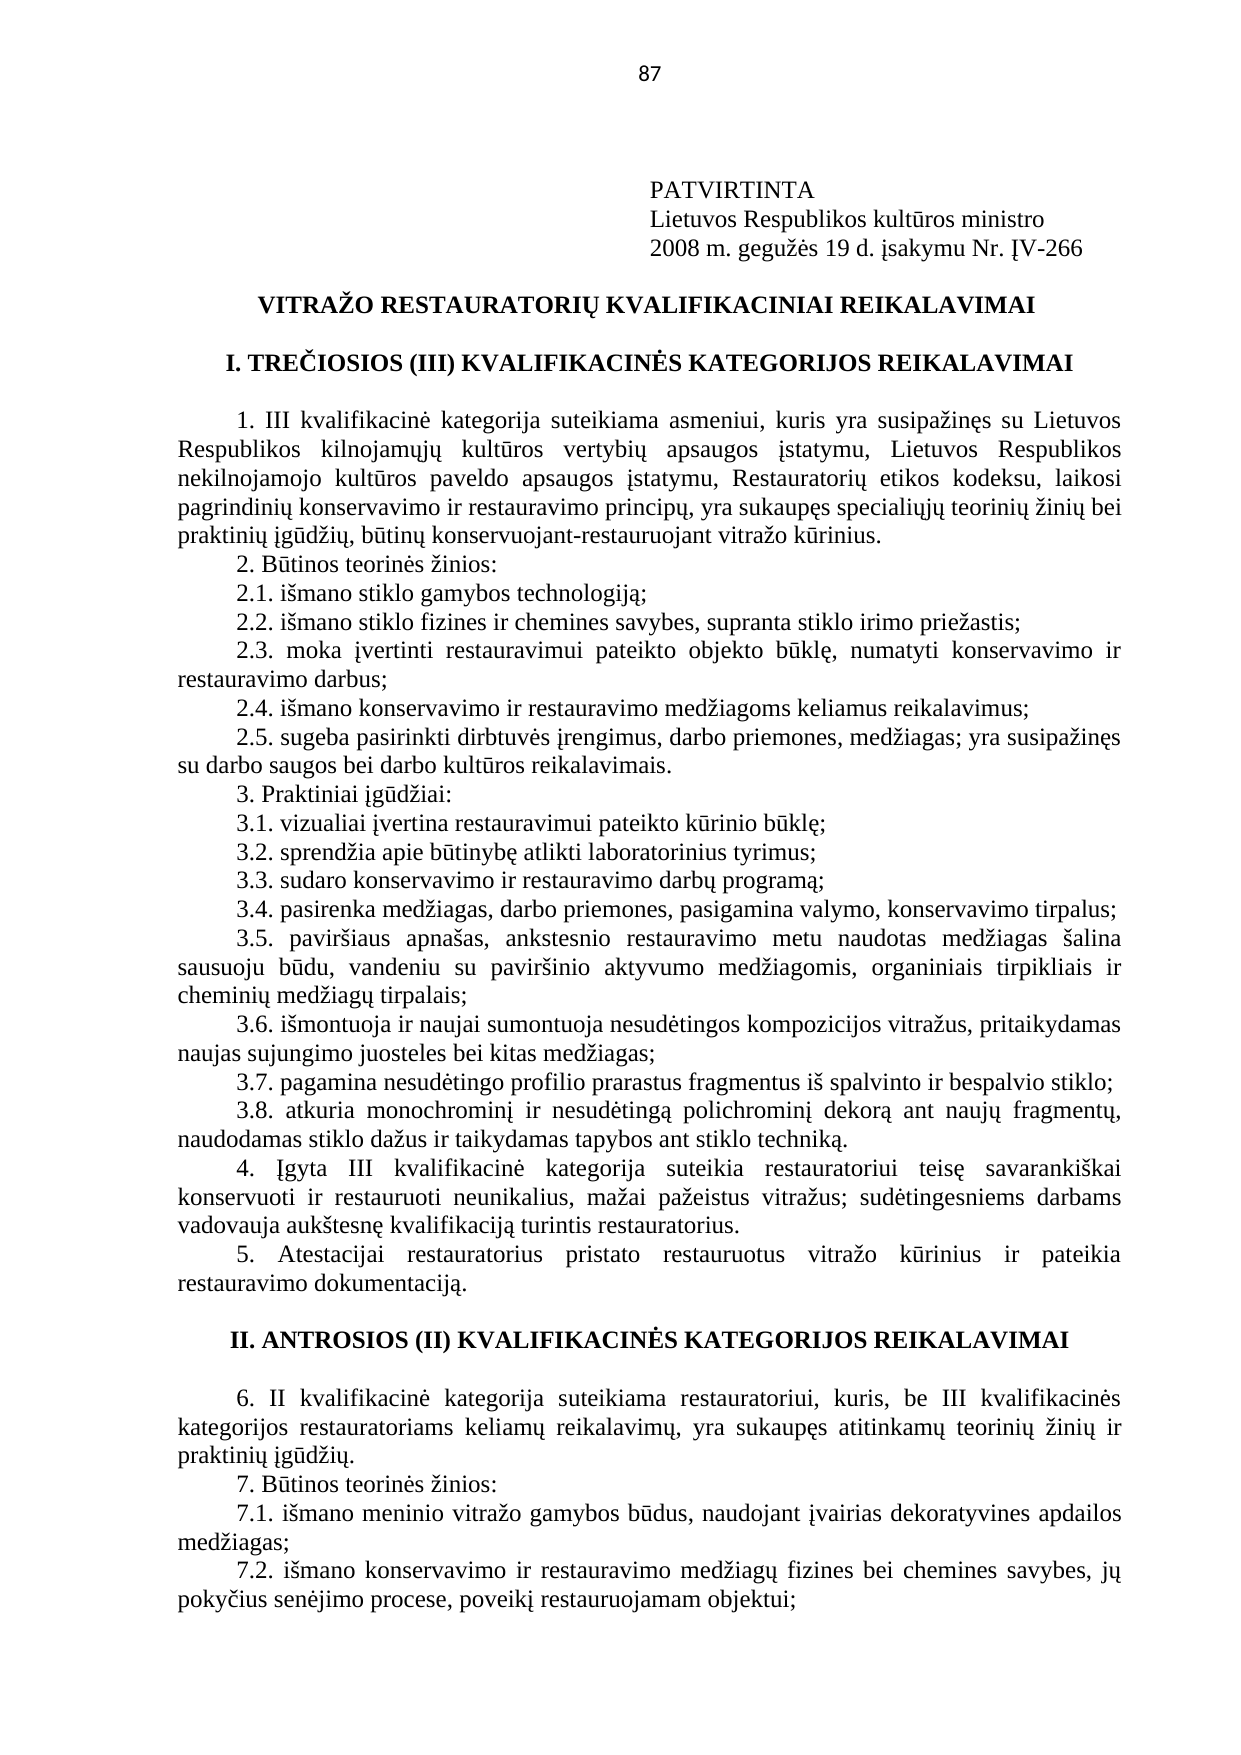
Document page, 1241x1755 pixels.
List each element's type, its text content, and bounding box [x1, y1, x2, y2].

text 2.4. išmano konservavimo ir restauravimo medžiagoms keliamus reikalavimus; [177, 693, 1122, 722]
text 3. Praktiniai įgūdžiai: [177, 779, 1122, 808]
text 7.1. išmano meninio vitražo gamybos būdus, naudojant įvairias dekoratyvines apdailos medžiagas; [177, 1498, 1122, 1556]
text 2.1. išmano stiklo gamybos technologiją; [177, 578, 1122, 607]
text 6. II kvalifikacinė kategorija suteikiama restauratoriui, kuris, be III kvalifikacinės kategorijos restauratoriams keliamų reikalavimų, yra sukaupęs atitinkamų teorinių žinių ir praktinių įgūdžių. [177, 1383, 1122, 1469]
text 4. Įgyta III kvalifikacinė kategorija suteikia restauratoriui teisę savarankiškai konservuoti ir restauruoti neunikalius, mažai pažeistus vitražus; sudėtingesniems darbams vadovauja aukštesnę kvalifikaciją turintis restauratorius. [177, 1153, 1122, 1239]
text 3.3. sudaro konservavimo ir restauravimo darbų programą; [177, 866, 1122, 894]
text 3.4. pasirenka medžiagas, darbo priemones, pasigamina valymo, konservavimo tirpalus; [177, 894, 1122, 923]
text I. TREČIOSIOS (III) KVALIFIKACINĖS KATEGORIJOS REIKALAVIMAI [177, 348, 1122, 377]
text 1. III kvalifikacinė kategorija suteikiama asmeniui, kuris yra susipažinęs su Lietuvos Respublikos kilnojamųjų kultūros vertybių apsaugos įstatymu, Lietuvos Respublikos nekilnojamojo kultūros paveldo apsaugos įstatymu, Restauratorių etikos kodeksu, laikosi pagrindinių konservavimo ir restauravimo principų, yra sukaupęs specialiųjų teorinių žinių bei praktinių įgūdžių, būtinų konservuojant-restauruojant vitražo kūrinius. [177, 406, 1122, 549]
text 7. Būtinos teorinės žinios: [177, 1469, 1122, 1498]
text 3.2. sprendžia apie būtinybę atlikti laboratorinius tyrimus; [177, 837, 1122, 866]
text 2.2. išmano stiklo fizines ir chemines savybes, supranta stiklo irimo priežastis; [177, 607, 1122, 636]
text 2008 m. gegužės 19 d. įsakymu Nr. ĮV-266 [649, 233, 1122, 262]
text 3.8. atkuria monochrominį ir nesudėtingą polichrominį dekorą ant naujų fragmentų, naudodamas stiklo dažus ir taikydamas tapybos ant stiklo techniką. [177, 1096, 1122, 1153]
text II. ANTROSIOS (II) KVALIFIKACINĖS KATEGORIJOS REIKALAVIMAI [177, 1326, 1122, 1354]
text 5. Atestacijai restauratorius pristato restauruotus vitražo kūrinius ir pateikia restauravimo dokumentaciją. [177, 1239, 1122, 1297]
text 2. Būtinos teorinės žinios: [177, 549, 1122, 578]
text VITRAŽO RESTAURATORIŲ KVALIFIKACINIAI REIKALAVIMAI [177, 291, 1122, 319]
text 3.6. išmontuoja ir naujai sumontuoja nesudėtingos kompozicijos vitražus, pritaikydamas naujas sujungimo juosteles bei kitas medžiagas; [177, 1009, 1122, 1067]
text 2.3. moka įvertinti restauravimui pateikto objekto būklę, numatyti konservavimo ir restauravimo darbus; [177, 636, 1122, 693]
text PATVIRTINTA [649, 176, 1122, 204]
text 2.5. sugeba pasirinkti dirbtuvės įrengimus, darbo priemones, medžiagas; yra susipažinęs su darbo saugos bei darbo kultūros reikalavimais. [177, 722, 1122, 779]
text 3.7. pagamina nesudėtingo profilio prarastus fragmentus iš spalvinto ir bespalvio stiklo; [177, 1067, 1122, 1096]
text Lietuvos Respublikos kultūros ministro [649, 204, 1122, 233]
text 3.5. paviršiaus apnašas, ankstesnio restauravimo metu naudotas medžiagas šalina sausuoju būdu, vandeniu su paviršinio aktyvumo medžiagomis, organiniais tirpikliais ir cheminių medžiagų tirpalais; [177, 923, 1122, 1009]
text 3.1. vizualiai įvertina restauravimui pateikto kūrinio būklę; [177, 808, 1122, 837]
text 7.2. išmano konservavimo ir restauravimo medžiagų fizines bei chemines savybes, jų pokyčius senėjimo procese, poveikį restauruojamam objektui; [177, 1556, 1122, 1613]
